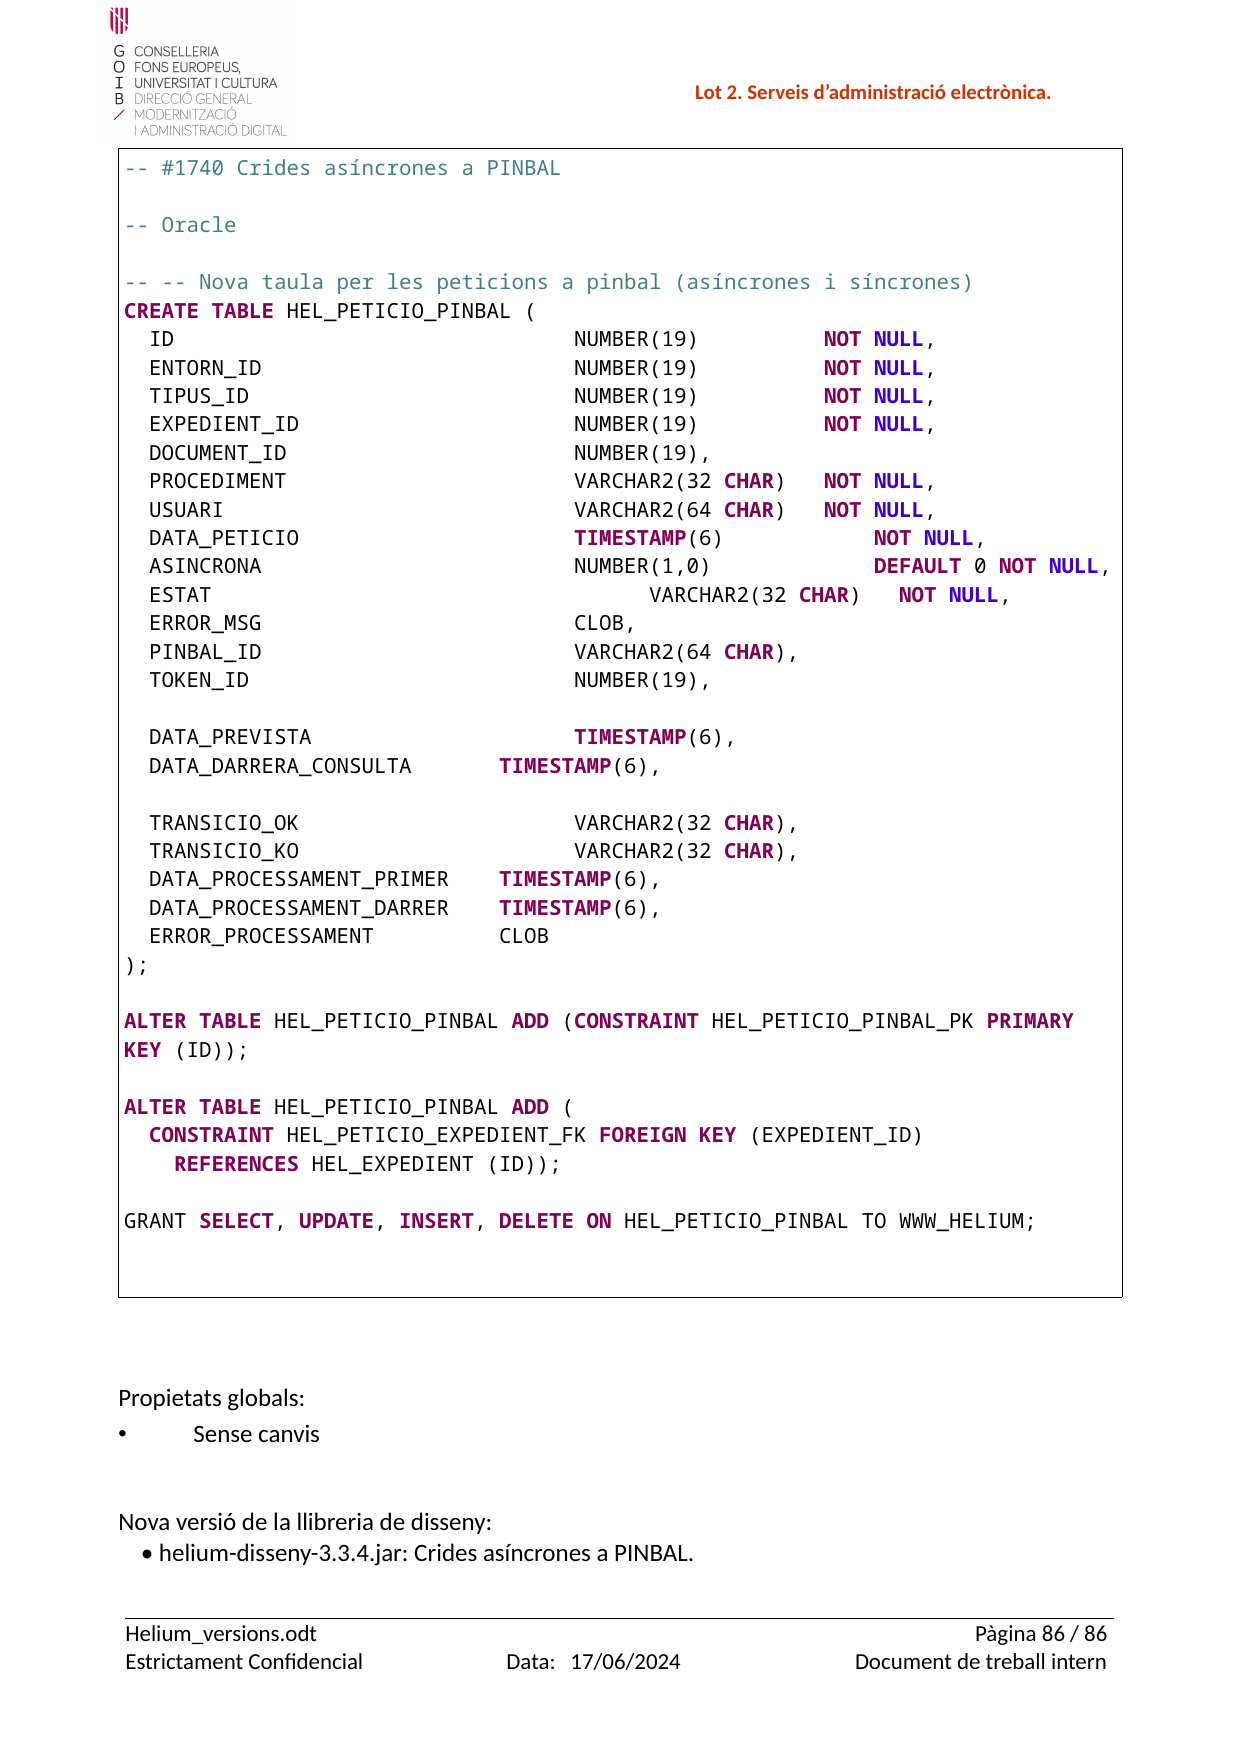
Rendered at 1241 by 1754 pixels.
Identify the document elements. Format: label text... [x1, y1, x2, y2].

list Sense canvis [118, 1418, 1122, 1449]
text Nova versió de la llibreria de disseny: • helium-disseny-3.3.4.jar: Crides asíncrones a PINBAL. [118, 1506, 1122, 1567]
text Propietats globals: [118, 1382, 1122, 1412]
picture [100, 0, 297, 144]
table_header -- #1740 Crides asíncrones a PINBAL -- Oracle -- -- Nova taula per les peticions a pinbal (asíncrones i síncrones) CREATE TABLE HEL_PETICIO_PINBAL ( ID NUMBER(19) NOT NULL, ENTORN_ID NUMBER(19) NOT NULL, TIPUS_ID NUMBER(19) NOT NULL, EXPEDIENT_ID NUMBER(19) NOT NULL, DOCUMENT_ID NUMBER(19), PROCEDIMENT VARCHAR2(32 CHAR) NOT NULL, USUARI VARCHAR2(64 CHAR) NOT NULL, DATA_PETICIO TIMESTAMP(6) NOT NULL, ASINCRONA NUMBER(1,0) DEFAULT 0 NOT NULL, ESTAT VARCHAR2(32 CHAR) NOT NULL, ERROR_MSG CLOB, PINBAL_ID VARCHAR2(64 CHAR), TOKEN_ID NUMBER(19), DATA_PREVISTA TIMESTAMP(6), DATA_DARRERA_CONSULTA TIMESTAMP(6), TRANSICIO_OK VARCHAR2(32 CHAR), TRANSICIO_KO VARCHAR2(32 CHAR), DATA_PROCESSAMENT_PRIMER TIMESTAMP(6), DATA_PROCESSAMENT_DARRER TIMESTAMP(6), ERROR_PROCESSAMENT CLOB ); ALTER TABLE HEL_PETICIO_PINBAL ADD (CONSTRAINT HEL_PETICIO_PINBAL_PK PRIMARY KEY (ID)); ALTER TABLE HEL_PETICIO_PINBAL ADD ( CONSTRAINT HEL_PETICIO_EXPEDIENT_FK FOREIGN KEY (EXPEDIENT_ID) REFERENCES HEL_EXPEDIENT (ID)); GRANT SELECT, UPDATE, INSERT, DELETE ON HEL_PETICIO_PINBAL TO WWW_HELIUM; [119, 149, 1122, 1297]
